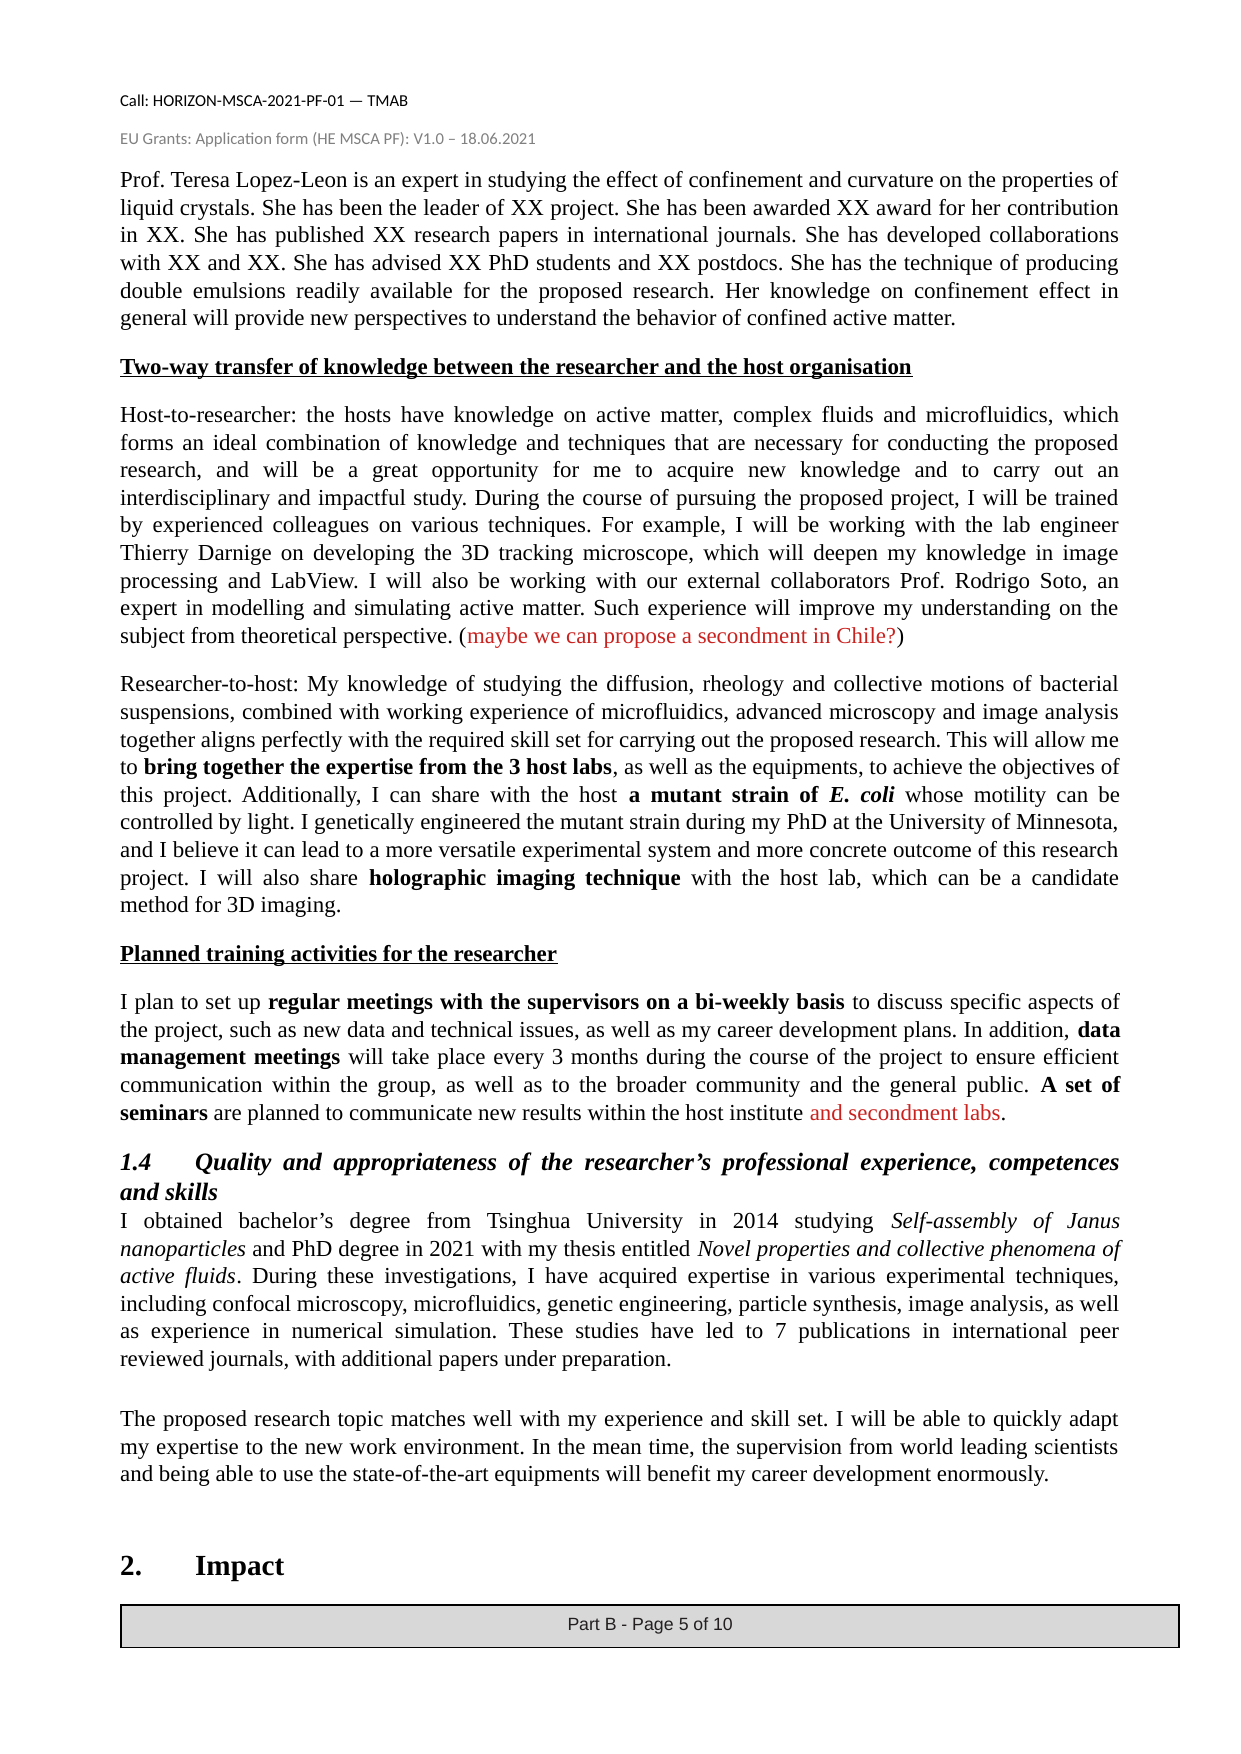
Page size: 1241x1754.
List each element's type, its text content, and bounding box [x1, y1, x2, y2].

text 2. Impact [120, 1548, 1121, 1582]
text Researcher-to-host: My knowledge of studying the diffusion, rheology and collective motions of bacterial suspensions, combined with working experience of microfluidics, advanced microscopy and image analysis together aligns perfectly with the required skill set for carrying out the proposed research. This will allow me to bring together the expertise from the 3 host labs, as well as the equipments, to achieve the objectives of this project. Additionally, I can share with the host a mutant strain of E. coli whose motility can be controlled by light. I genetically engineered the mutant strain during my PhD at the University of Minnesota, and I believe it can lead to a more versatile experimental system and more concrete outcome of this research project. I will also share holographic imaging technique with the host lab, which can be a candidate method for 3D imaging. [120, 670, 1121, 918]
text Planned training activities for the researcher [120, 940, 1121, 966]
text 1.4 Quality and appropriateness of the researcher’s professional experience, competences and skills [120, 1147, 1121, 1206]
text I obtained bachelor’s degree from Tsinghua University in 2014 studying Self-assembly of Janus nanoparticles and PhD degree in 2021 with my thesis entitled Novel properties and collective phenomena of active fluids. During these investigations, I have acquired expertise in various experimental techniques, including confocal microscopy, microfluidics, genetic engineering, particle synthesis, image analysis, as well as experience in numerical simulation. These studies have led to 7 publications in international peer reviewed journals, with additional papers under preparation. [120, 1207, 1121, 1372]
text Prof. Teresa Lopez-Leon is an expert in studying the effect of confinement and curvature on the properties of liquid crystals. She has been the leader of XX project. She has been awarded XX award for her contribution in XX. She has published XX research papers in international journals. She has developed collaborations with XX and XX. She has advised XX PhD students and XX postdocs. She has the technique of producing double emulsions readily available for the proposed research. Her knowledge on confinement effect in general will provide new perspectives to understand the behavior of confined active matter. [120, 166, 1121, 331]
text The proposed research topic matches well with my experience and skill set. I will be able to quickly adapt my expertise to the new work environment. In the mean time, the supervision from world leading scientists and being able to use the state-of-the-art equipments will benefit my career development enormously. [120, 1405, 1121, 1487]
text I plan to set up regular meetings with the supervisors on a bi-weekly basis to discuss specific aspects of the project, such as new data and technical issues, as well as my career development plans. In addition, data management meetings will take place every 3 months during the course of the project to ensure efficient communication within the group, as well as to the broader community and the general public. A set of seminars are planned to communicate new results within the host institute and secondment labs. [120, 988, 1121, 1125]
text Two-way transfer of knowledge between the researcher and the host organisation [120, 353, 1121, 379]
text Host-to-researcher: the hosts have knowledge on active matter, complex fluids and microfluidics, which forms an ideal combination of knowledge and techniques that are necessary for conducting the proposed research, and will be a great opportunity for me to acquire new knowledge and to carry out an interdisciplinary and impactful study. During the course of pursuing the proposed project, I will be trained by experienced colleagues on various techniques. For example, I will be working with the lab engineer Thierry Darnige on developing the 3D tracking microscope, which will deepen my knowledge in image processing and LabView. I will also be working with our external collaborators Prof. Rodrigo Soto, an expert in modelling and simulating active matter. Such experience will improve my understanding on the subject from theoretical perspective. (maybe we can propose a secondment in Chile?) [120, 401, 1121, 648]
